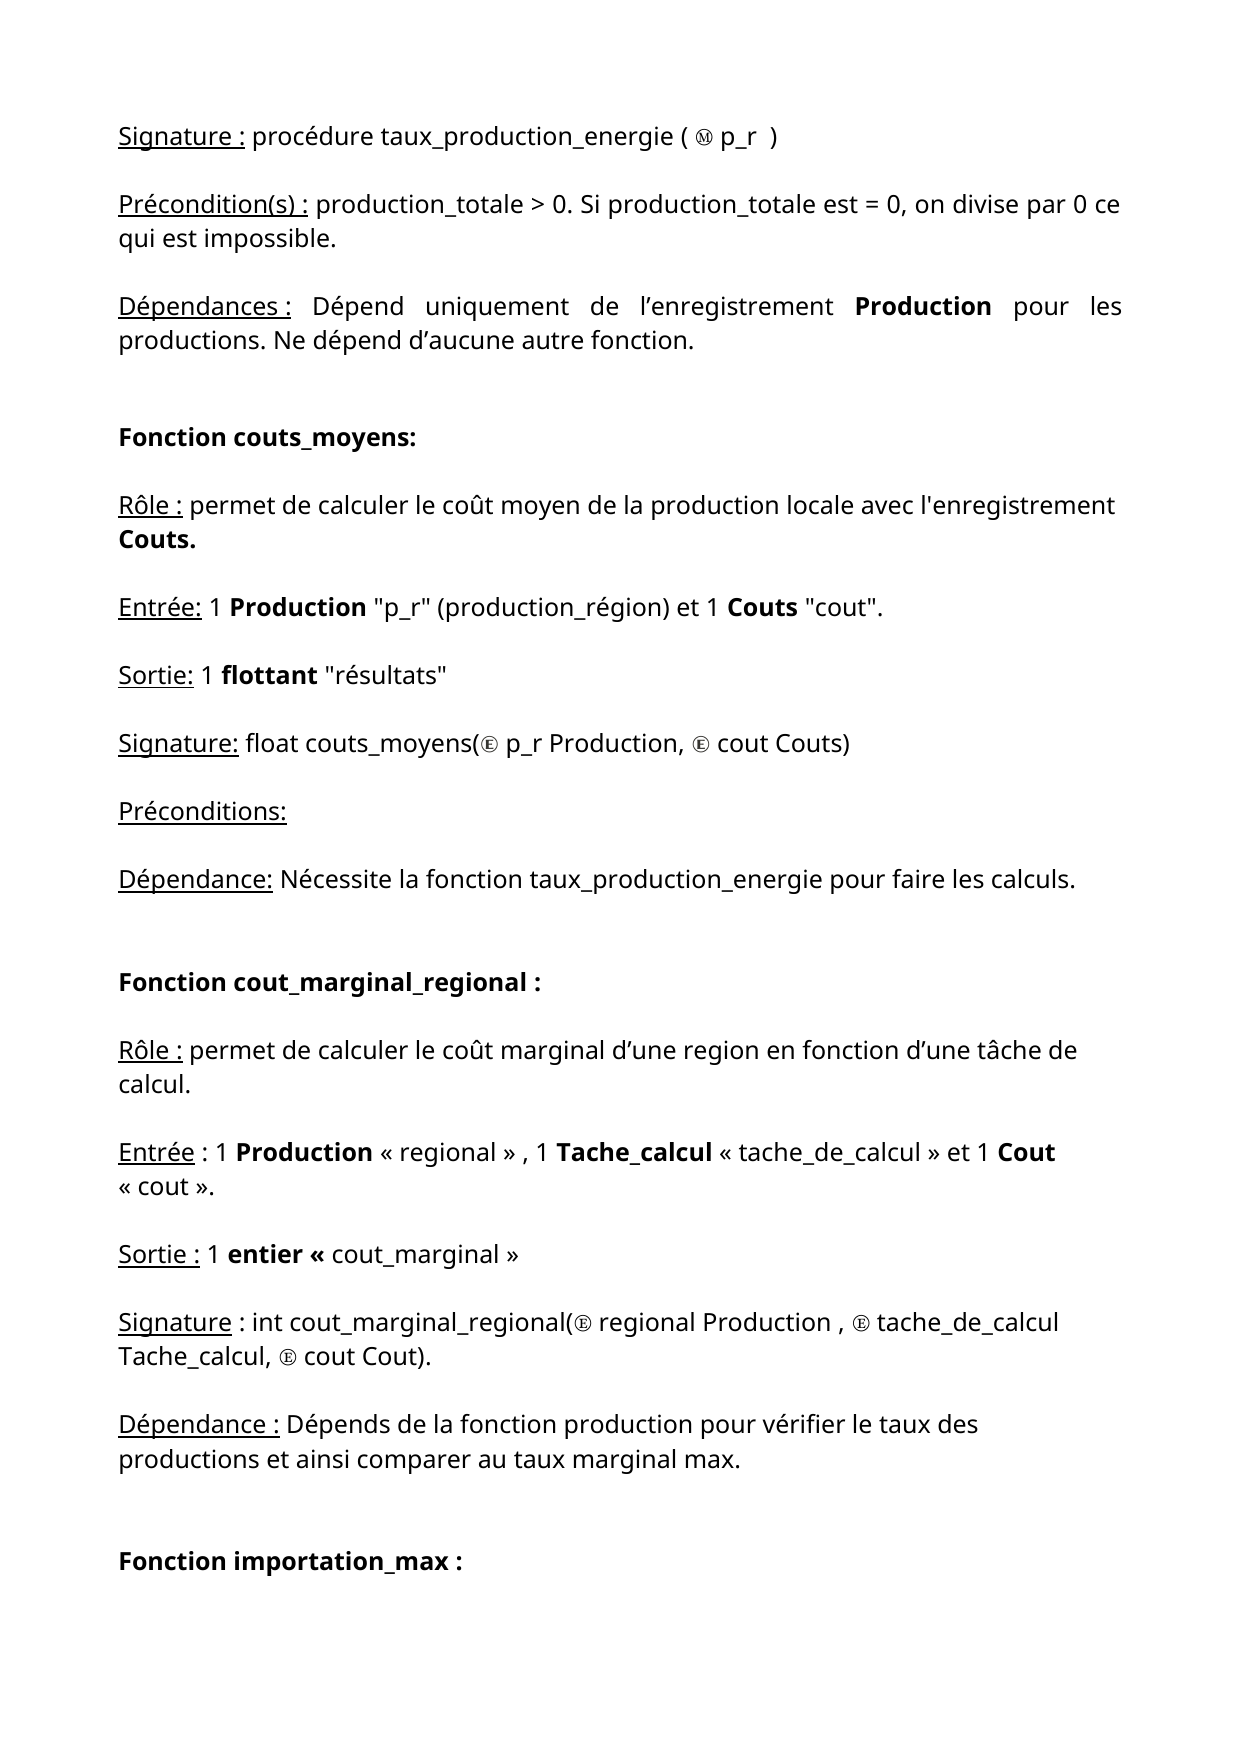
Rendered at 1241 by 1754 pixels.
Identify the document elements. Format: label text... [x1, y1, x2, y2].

text Précondition(s) : production_totale > 0. Si production_totale est = 0, on divise par 0 ce qui est impossible. [118, 186, 1122, 254]
text Préconditions: [118, 794, 1122, 828]
text Dépendance: Nécessite la fonction taux_production_energie pour faire les calculs. [118, 862, 1122, 896]
text Sortie: 1 flottant "résultats" [118, 658, 1122, 692]
text Dépendance : Dépends de la fonction production pour vérifier le taux des productions et ainsi comparer au taux marginal max. [118, 1407, 1122, 1475]
text Signature: float couts_moyens(Ⓔ p_r Production, Ⓔ cout Couts) [118, 726, 1122, 760]
text Entrée: 1 Production "p_r" (production_région) et 1 Couts "cout". [118, 590, 1122, 624]
text Entrée : 1 Production « regional » , 1 Tache_calcul « tache_de_calcul » et 1 Cout « cout ». [118, 1135, 1122, 1203]
text Fonction couts_moyens: [118, 419, 1122, 453]
text Fonction importation_max : [118, 1543, 1122, 1577]
text Signature : procédure taux_production_energie ( Ⓜ p_r ) [118, 118, 1122, 152]
text Signature : int cout_marginal_regional(Ⓔ regional Production , Ⓔ tache_de_calcul Tache_calcul, Ⓔ cout Cout). [118, 1305, 1122, 1373]
text Fonction cout_marginal_regional : [118, 964, 1122, 998]
text Rôle : permet de calculer le coût moyen de la production locale avec l'enregistrement Couts. [118, 487, 1122, 556]
text Sortie : 1 entier « cout_marginal » [118, 1237, 1122, 1271]
text Rôle : permet de calculer le coût marginal d’une region en fonction d’une tâche de calcul. [118, 1032, 1122, 1101]
text Dépendances : Dépend uniquement de l’enregistrement Production pour les productions. Ne dépend d’aucune autre fonction. [118, 288, 1122, 357]
